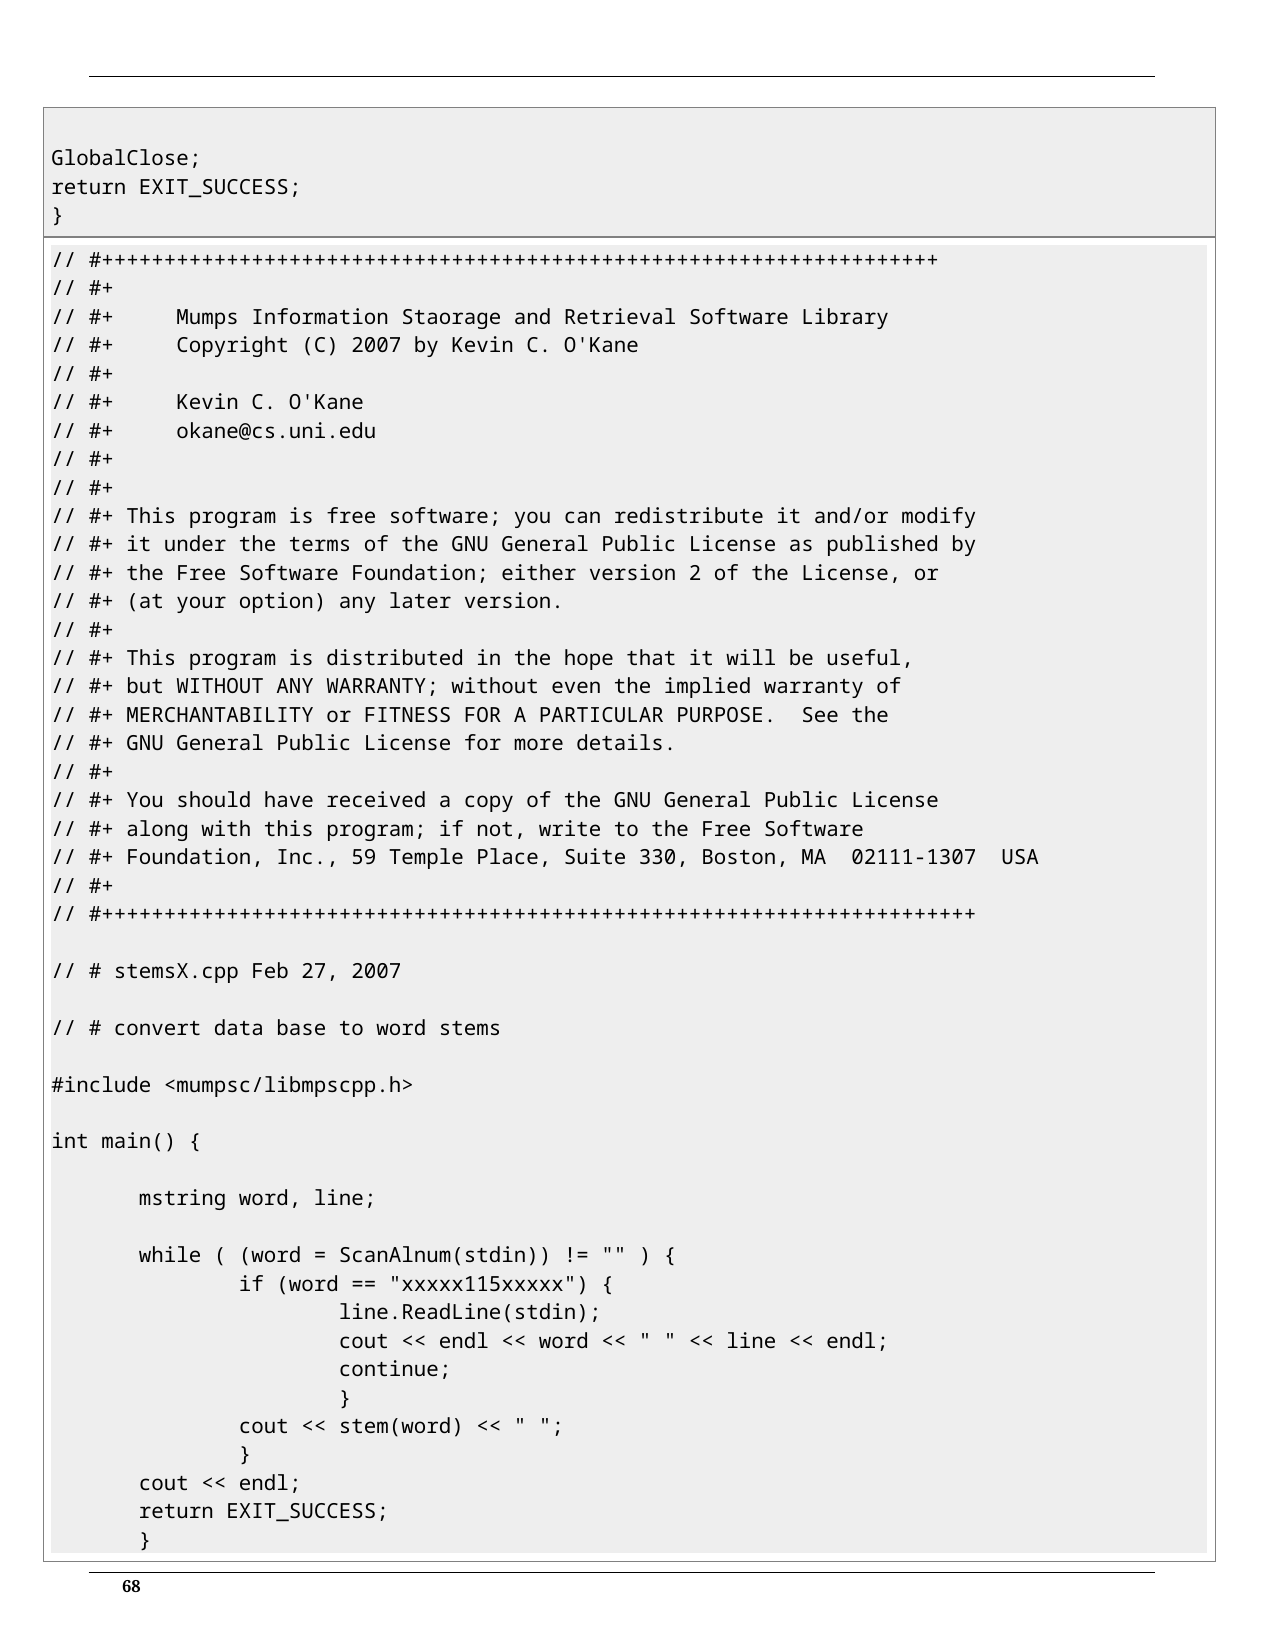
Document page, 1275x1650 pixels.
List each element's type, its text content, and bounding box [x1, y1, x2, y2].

table_header GlobalClose; return EXIT_SUCCESS; } [44, 108, 1215, 236]
table_header // #+++++++++++++++++++++++++++++++++++++++++++++++++++++++++++++++++++ // #+ // #+ Mumps Information Staorage and Retrieval Software Library // #+ Copyright (C) 2007 by Kevin C. O'Kane // #+ // #+ Kevin C. O'Kane // #+ okane@cs.uni.edu // #+ // #+ // #+ This program is free software; you can redistribute it and/or modify // #+ it under the terms of the GNU General Public License as published by // #+ the Free Software Foundation; either version 2 of the License, or // #+ (at your option) any later version. // #+ // #+ This program is distributed in the hope that it will be useful, // #+ but WITHOUT ANY WARRANTY; without even the implied warranty of // #+ MERCHANTABILITY or FITNESS FOR A PARTICULAR PURPOSE. See the // #+ GNU General Public License for more details. // #+ // #+ You should have received a copy of the GNU General Public License // #+ along with this program; if not, write to the Free Software // #+ Foundation, Inc., 59 Temple Place, Suite 330, Boston, MA 02111-1307 USA // #+ // #++++++++++++++++++++++++++++++++++++++++++++++++++++++++++++++++++++++ // # stemsX.cpp Feb 27, 2007 // # convert data base to word stems #include <mumpsc/libmpscpp.h> int main() { mstring word, line; while ( (word = ScanAlnum(stdin)) != "" ) { if (word == "xxxxx115xxxxx") { line.ReadLine(stdin); cout << endl << word << " " << line << endl; continue; } cout << stem(word) << " "; } cout << endl; return EXIT_SUCCESS; } [44, 238, 1215, 1561]
